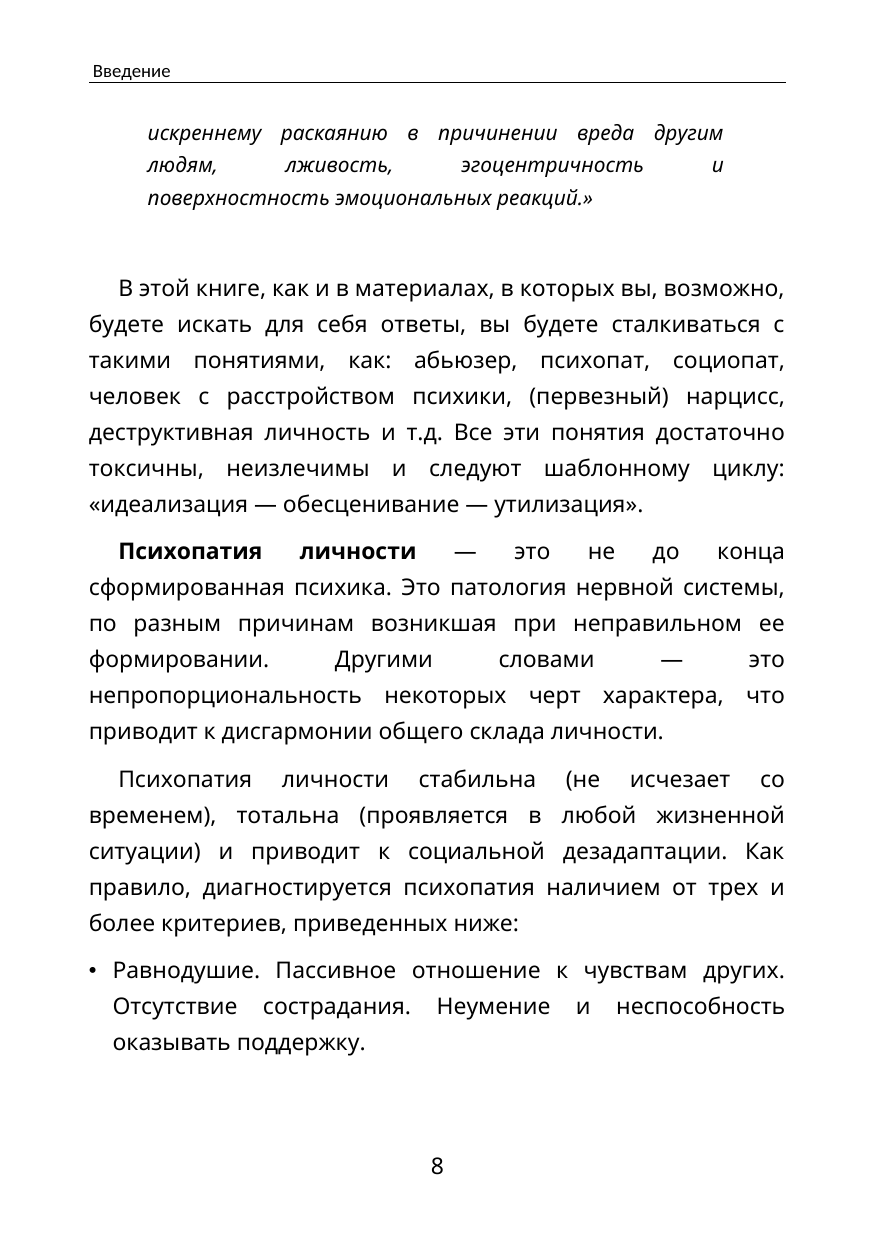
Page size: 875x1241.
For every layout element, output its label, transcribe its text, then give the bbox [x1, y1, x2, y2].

list Равнодушие. Пассивное отношение к чувствам других. Отсутствие сострадания. Неумение и неспособность оказывать поддержку. [88, 954, 786, 1057]
text В этой книге, как и в материалах, в которых вы, возможно, будете искать для себя ответы, вы будете сталкиваться с такими понятиями, как: абьюзер, психопат, социопат, человек с расстройством психики, (первезный) нарцисс, деструктивная личность и т.д. Все эти понятия достаточно токсичны, неизлечимы и следуют шаблонному циклу: «идеализация — обесценивание — утилизация». [88, 272, 786, 519]
text искреннему раскаянию в причинении вреда другим людям, лживость, эгоцентричность и поверхностность эмоциональных реакций.» [147, 118, 727, 212]
text Психопатия личности стабильна (не исчезает со временем), тотальна (проявляется в любой жизненной ситуации) и приводит к социальной дезадаптации. Как правило, диагностируется психопатия наличием от трех и более критериев, приведенных ниже: [88, 763, 786, 938]
text Психопатия личности — это не до конца сформированная психика. Это патология нервной системы, по разным причинам возникшая при неправильном ее формировании. Другими словами — это непропорциональность некоторых черт характера, что приводит к дисгармонии общего склада личности. [88, 535, 786, 746]
